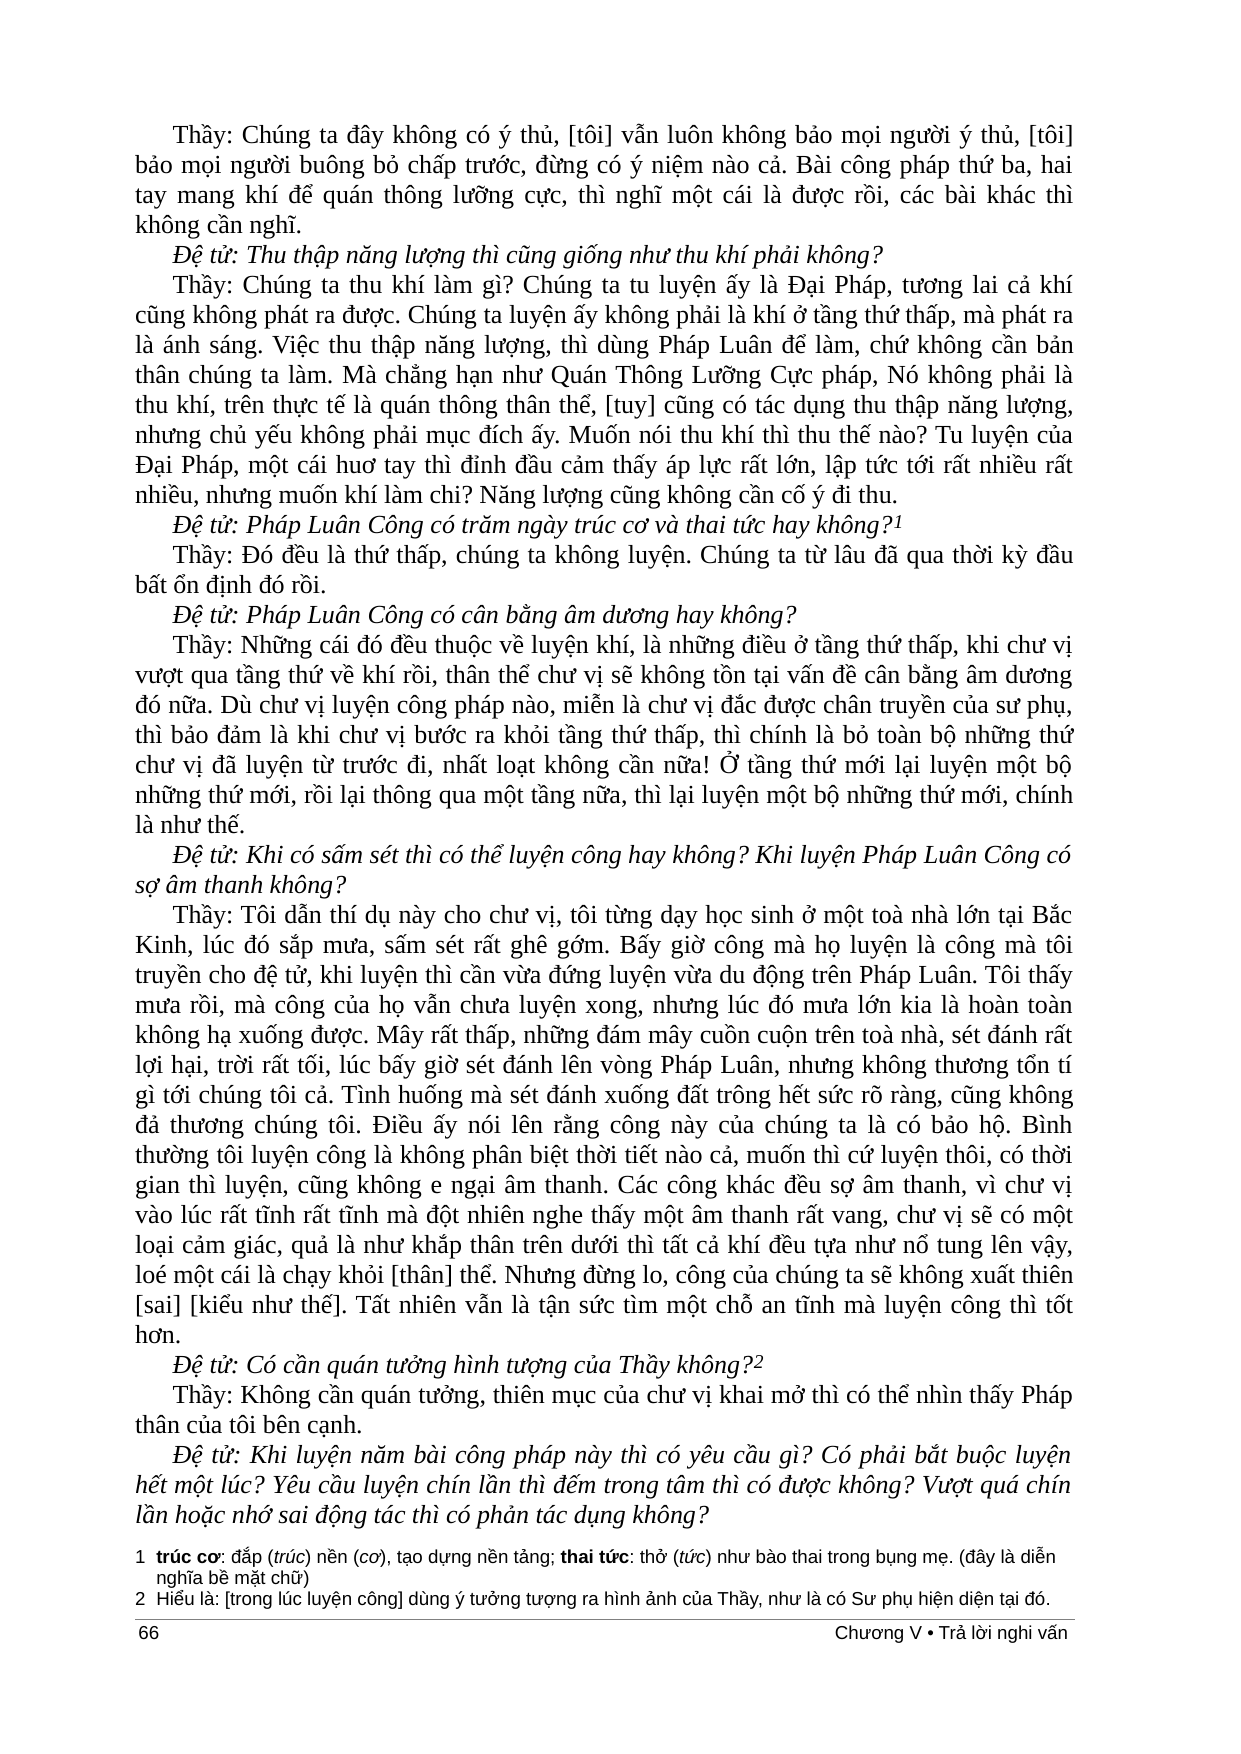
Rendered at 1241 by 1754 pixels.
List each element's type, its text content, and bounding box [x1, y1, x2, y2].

text Đệ tử: Có cần quán tưởng hình tượng của Thầy không? [135, 1350, 1075, 1380]
text Hiểu là: [trong lúc luyện công] dùng ý tưởng tượng ra hình ảnh của Thầy, như là có Sư phụ hiện diện tại đó. [135, 1589, 1075, 1610]
text Thầy: Đó đều là thứ thấp, chúng ta không luyện. Chúng ta từ lâu đã qua thời kỳ đầu bất ổn định đó rồi. [135, 540, 1075, 600]
text Thầy: Tôi dẫn thí dụ này cho chư vị, tôi từng dạy học sinh ở một toà nhà lớn tại Bắc Kinh, lúc đó sắp mưa, sấm sét rất ghê gớm. Bấy giờ công mà họ luyện là công mà tôi truyền cho đệ tử, khi luyện thì cần vừa đứng luyện vừa du động trên Pháp Luân. Tôi thấy mưa rồi, mà công của họ vẫn chưa luyện xong, nhưng lúc đó mưa lớn kia là hoàn toàn không hạ xuống được. Mây rất thấp, những đám mây cuồn cuộn trên toà nhà, sét đánh rất lợi hại, trời rất tối, lúc bấy giờ sét đánh lên vòng Pháp Luân, nhưng không thương tổn tí gì tới chúng tôi cả. Tình huống mà sét đánh xuống đất trông hết sức rõ ràng, cũng không đả thương chúng tôi. Điều ấy nói lên rằng công này của chúng ta là có bảo hộ. Bình thường tôi luyện công là không phân biệt thời tiết nào cả, muốn thì cứ luyện thôi, có thời gian thì luyện, cũng không e ngại âm thanh. Các công khác đều sợ âm thanh, vì chư vị vào lúc rất tĩnh rất tĩnh mà đột nhiên nghe thấy một âm thanh rất vang, chư vị sẽ có một loại cảm giác, quả là như khắp thân trên dưới thì tất cả khí đều tựa như nổ tung lên vậy, loé một cái là chạy khỏi [thân] thể. Nhưng đừng lo, công của chúng ta sẽ không xuất thiên [sai] [kiểu như thế]. Tất nhiên vẫn là tận sức tìm một chỗ an tĩnh mà luyện công thì tốt hơn. [135, 900, 1075, 1350]
text Đệ tử: Thu thập năng lượng thì cũng giống như thu khí phải không? [135, 240, 1075, 270]
text Thầy: Chúng ta thu khí làm gì? Chúng ta tu luyện ấy là Đại Pháp, tương lai cả khí cũng không phát ra được. Chúng ta luyện ấy không phải là khí ở tầng thứ thấp, mà phát ra là ánh sáng. Việc thu thập năng lượng, thì dùng Pháp Luân để làm, chứ không cần bản thân chúng ta làm. Mà chẳng hạn như Quán Thông Lưỡng Cực pháp, Nó không phải là thu khí, trên thực tế là quán thông thân thể, [tuy] cũng có tác dụng thu thập năng lượng, nhưng chủ yếu không phải mục đích ấy. Muốn nói thu khí thì thu thế nào? Tu luyện của Đại Pháp, một cái huơ tay thì đỉnh đầu cảm thấy áp lực rất lớn, lập tức tới rất nhiều rất nhiều, nhưng muốn khí làm chi? Năng lượng cũng không cần cố ý đi thu. [135, 270, 1075, 510]
text Thầy: Những cái đó đều thuộc về luyện khí, là những điều ở tầng thứ thấp, khi chư vị vượt qua tầng thứ về khí rồi, thân thể chư vị sẽ không tồn tại vấn đề cân bằng âm dương đó nữa. Dù chư vị luyện công pháp nào, miễn là chư vị đắc được chân truyền của sư phụ, thì bảo đảm là khi chư vị bước ra khỏi tầng thứ thấp, thì chính là bỏ toàn bộ những thứ chư vị đã luyện từ trước đi, nhất loạt không cần nữa! Ở tầng thứ mới lại luyện một bộ những thứ mới, rồi lại thông qua một tầng nữa, thì lại luyện một bộ những thứ mới, chính là như thế. [135, 630, 1075, 840]
text Đệ tử: Khi có sấm sét thì có thể luyện công hay không? Khi luyện Pháp Luân Công có sợ âm thanh không? [135, 840, 1075, 900]
text Thầy: Chúng ta đây không có ý thủ, [tôi] vẫn luôn không bảo mọi người ý thủ, [tôi] bảo mọi người buông bỏ chấp trước, đừng có ý niệm nào cả. Bài công pháp thứ ba, hai tay mang khí để quán thông lưỡng cực, thì nghĩ một cái là được rồi, các bài khác thì không cần nghĩ. [135, 120, 1075, 240]
text Đệ tử: Pháp Luân Công có cân bằng âm dương hay không? [135, 600, 1075, 630]
text Đệ tử: Khi luyện năm bài công pháp này thì có yêu cầu gì? Có phải bắt buộc luyện hết một lúc? Yêu cầu luyện chín lần thì đếm trong tâm thì có được không? Vượt quá chín lần hoặc nhớ sai động tác thì có phản tác dụng không? [135, 1440, 1075, 1530]
text Thầy: Không cần quán tưởng, thiên mục của chư vị khai mở thì có thể nhìn thấy Pháp thân của tôi bên cạnh. [135, 1380, 1075, 1440]
text Đệ tử: Pháp Luân Công có trăm ngày trúc cơ và thai tức hay không? [135, 510, 1075, 540]
text trúc cơ: đắp (trúc) nền (cơ), tạo dựng nền tảng; thai tức: thở (tức) như bào thai trong bụng mẹ. (đây là diễn nghĩa bề mặt chữ) [135, 1547, 1075, 1589]
